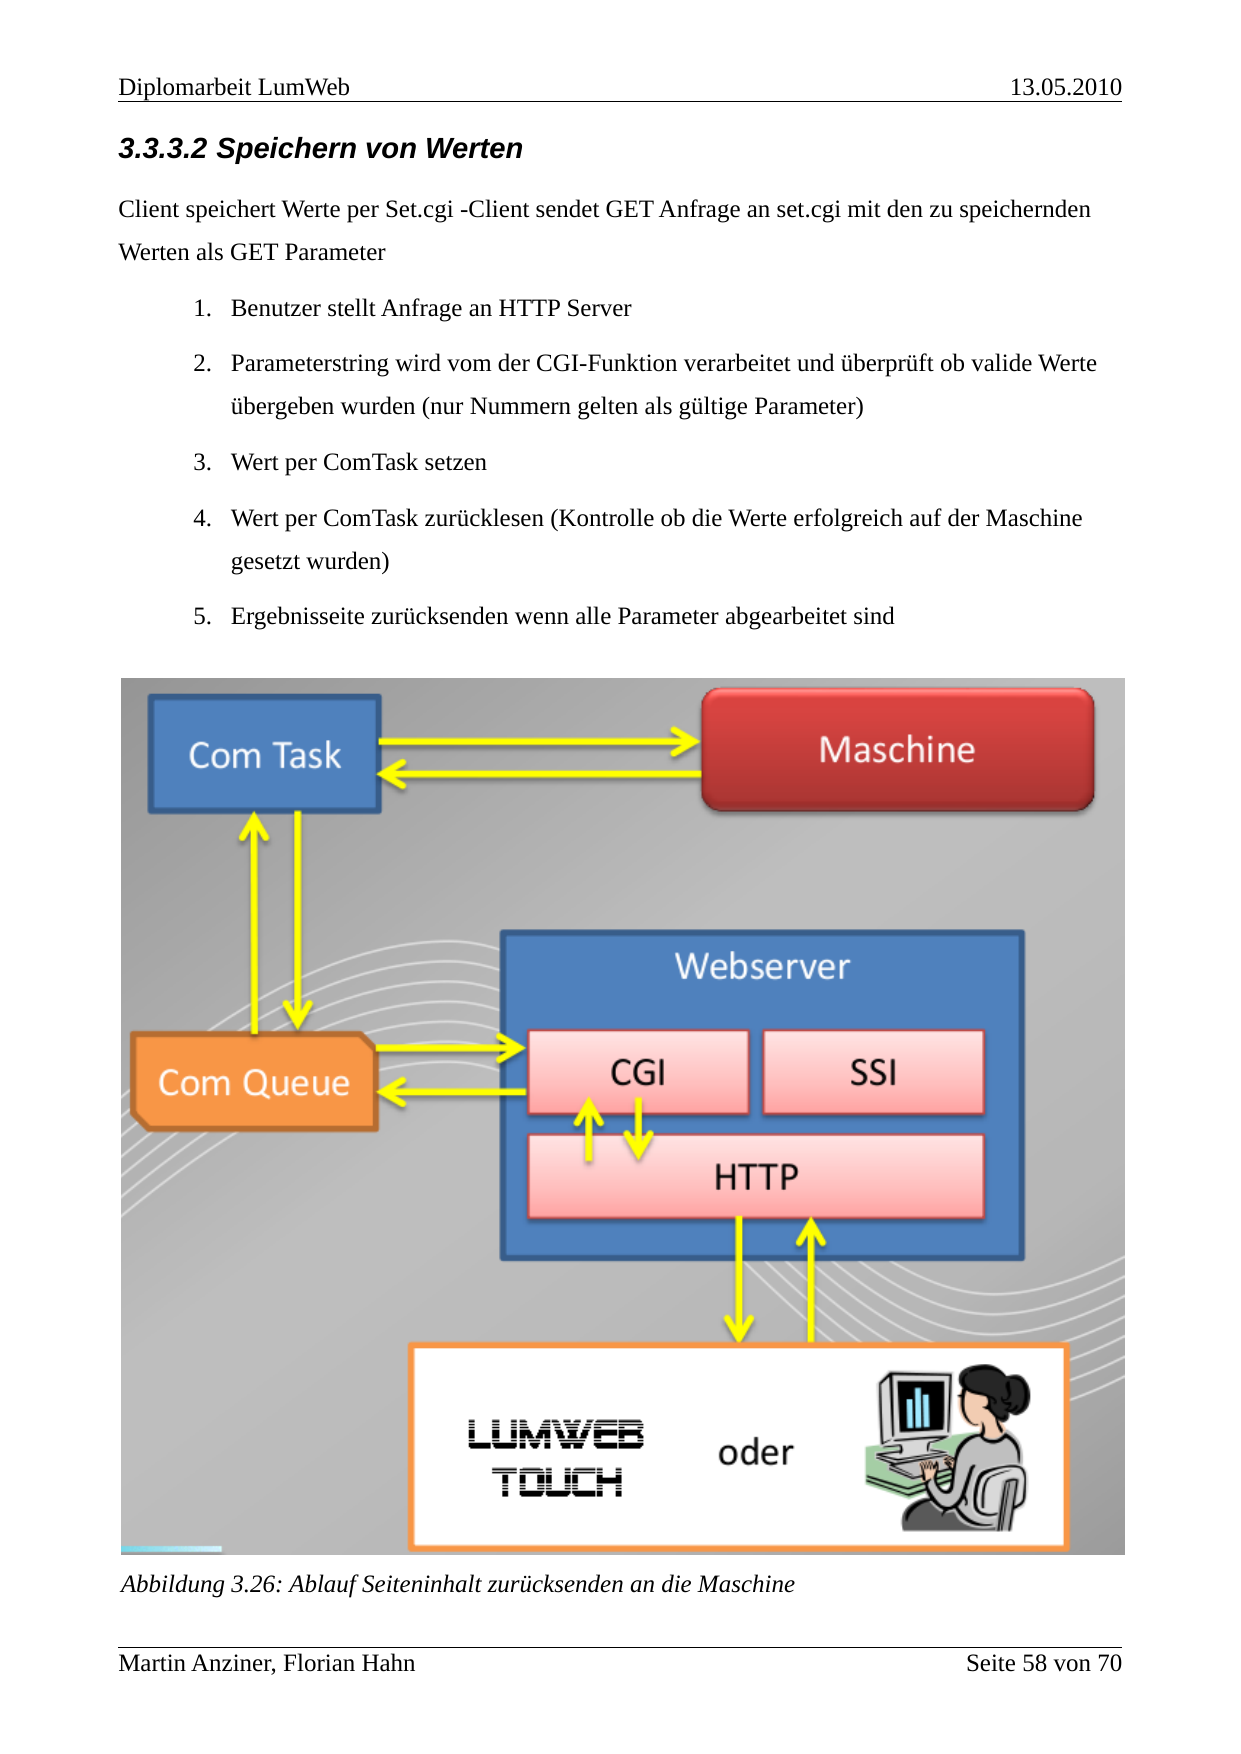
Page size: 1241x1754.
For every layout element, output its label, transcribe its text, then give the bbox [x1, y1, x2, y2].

picture [121, 678, 1125, 1555]
list Parameterstring wird vom der CGI-Funktion verarbeitet und überprüft ob valide Werte übergeben wurden (nur Nummern gelten als gültige Parameter) [193, 348, 1122, 420]
subtitle Speichern von Werten [118, 131, 1122, 165]
text Client speichert Werte per Set.cgi -Client sendet GET Anfrage an set.cgi mit den zu speichernden Werten als GET Parameter [118, 194, 1122, 266]
list Ergebnisseite zurücksenden wenn alle Parameter abgearbeitet sind [193, 601, 1122, 630]
list Benutzer stellt Anfrage an HTTP Server [193, 293, 1122, 321]
text Abbildung 3.26: Ablauf Seiteninhalt zurücksenden an die Maschine [121, 1555, 1124, 1597]
list Wert per ComTask zurücklesen (Kontrolle ob die Werte erfolgreich auf der Maschine gesetzt wurden) [193, 503, 1122, 574]
list Wert per ComTask setzen [193, 447, 1122, 476]
